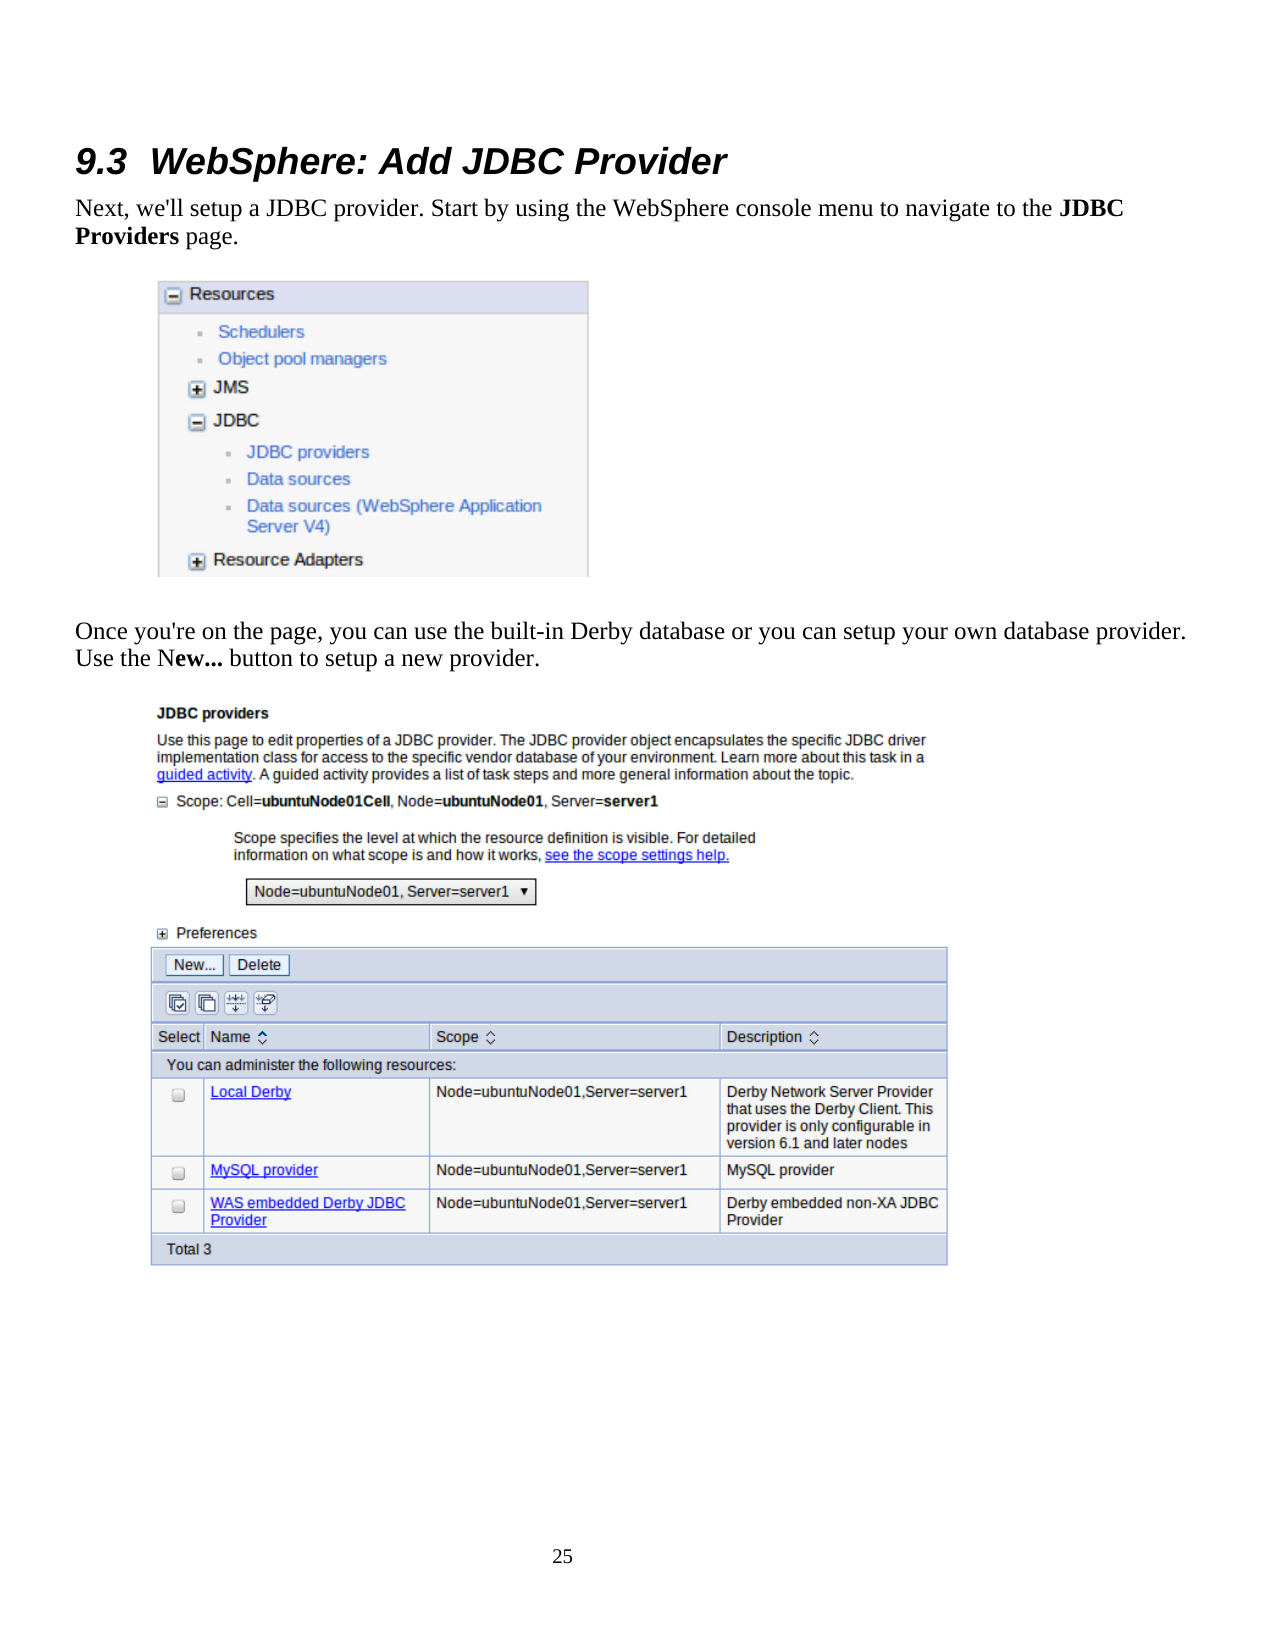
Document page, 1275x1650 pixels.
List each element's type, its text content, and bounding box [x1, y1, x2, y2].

text Next, we'll setup a JDBC provider. Start by using the WebSphere console menu to navigate to the JDBC Providers page. [75, 194, 1200, 250]
picture [155, 278, 597, 577]
subtitle WebSphere: Add JDBC Provider [75, 140, 1200, 182]
picture [147, 693, 960, 1279]
text Once you're on the page, you can use the built-in Derby database or you can setup your own database provider. Use the New... button to setup a new provider. [75, 617, 1200, 672]
